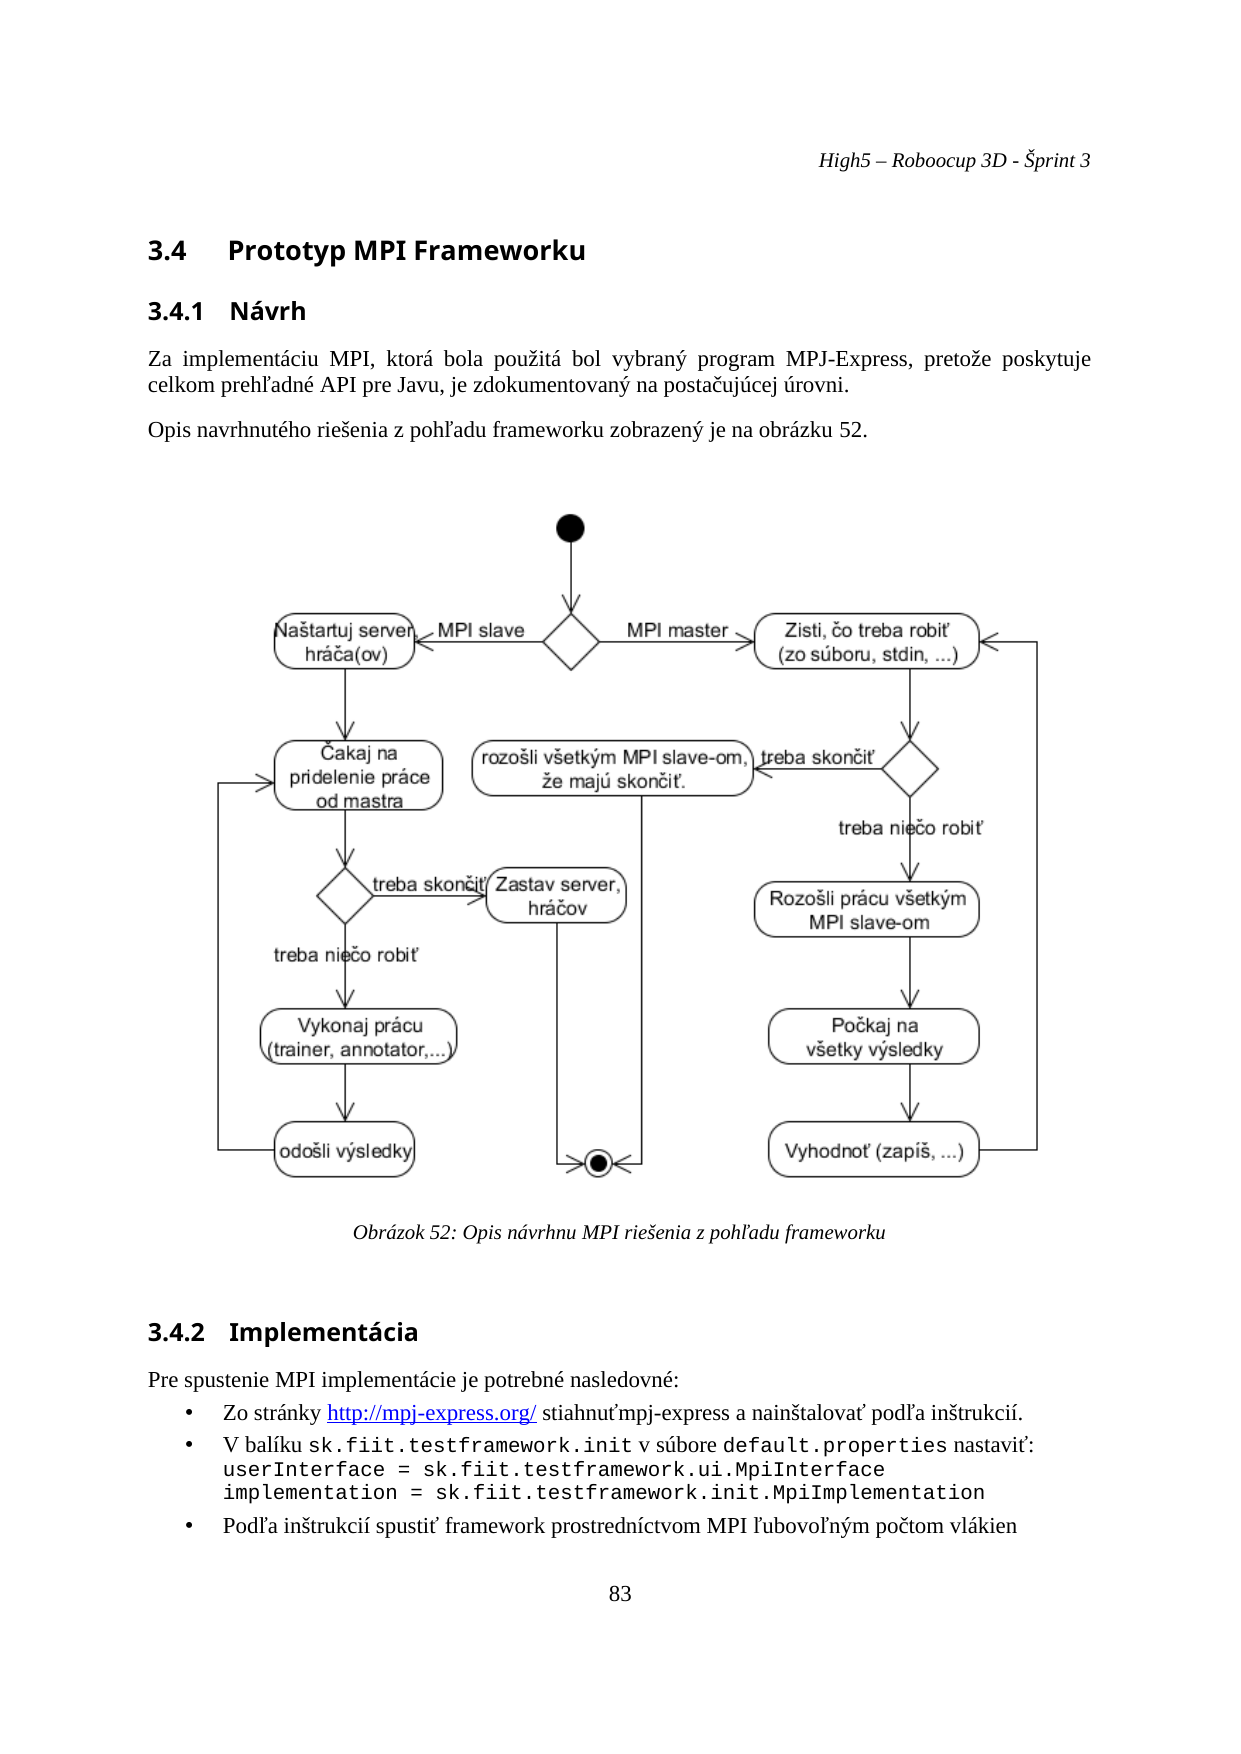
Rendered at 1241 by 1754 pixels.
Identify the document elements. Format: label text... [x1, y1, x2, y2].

text Obrázok 52: Opis návrhnu MPI riešenia z pohľadu frameworku [148, 1220, 1093, 1244]
list Podľa inštrukcií spustiť framework prostredníctvom MPI ľubovoľným počtom vlákien [185, 1512, 1093, 1538]
subtitle Implementácia [148, 1315, 1093, 1349]
text Pre spustenie MPI implementácie je potrebné nasledovné: [148, 1366, 1093, 1393]
text Opis navrhnutého riešenia z pohľadu frameworku zobrazený je na obrázku 52. [148, 416, 1093, 442]
list V balíku sk.fiit.testframework.init v súbore default.properties nastaviť: [185, 1431, 1093, 1459]
subtitle Prototyp MPI Frameworku [148, 232, 1093, 268]
subtitle Návrh [148, 293, 1093, 327]
list implementation = sk.fiit.testframework.init.MpiImplementation [185, 1482, 1093, 1506]
list Zo stránky http://mpj-express.org/ stiahnuťmpj-express a nainštalovať podľa inštrukcií. [185, 1399, 1093, 1425]
text Za implementáciu MPI, ktorá bola použitá bol vybraný program MPJ-Express, pretože poskytuje celkom prehľadné API pre Javu, je zdokumentovaný na postačujúcej úrovni. [148, 345, 1093, 398]
picture [147, 472, 1093, 1220]
list userInterface = sk.fiit.testframework.ui.MpiInterface [185, 1459, 1093, 1482]
